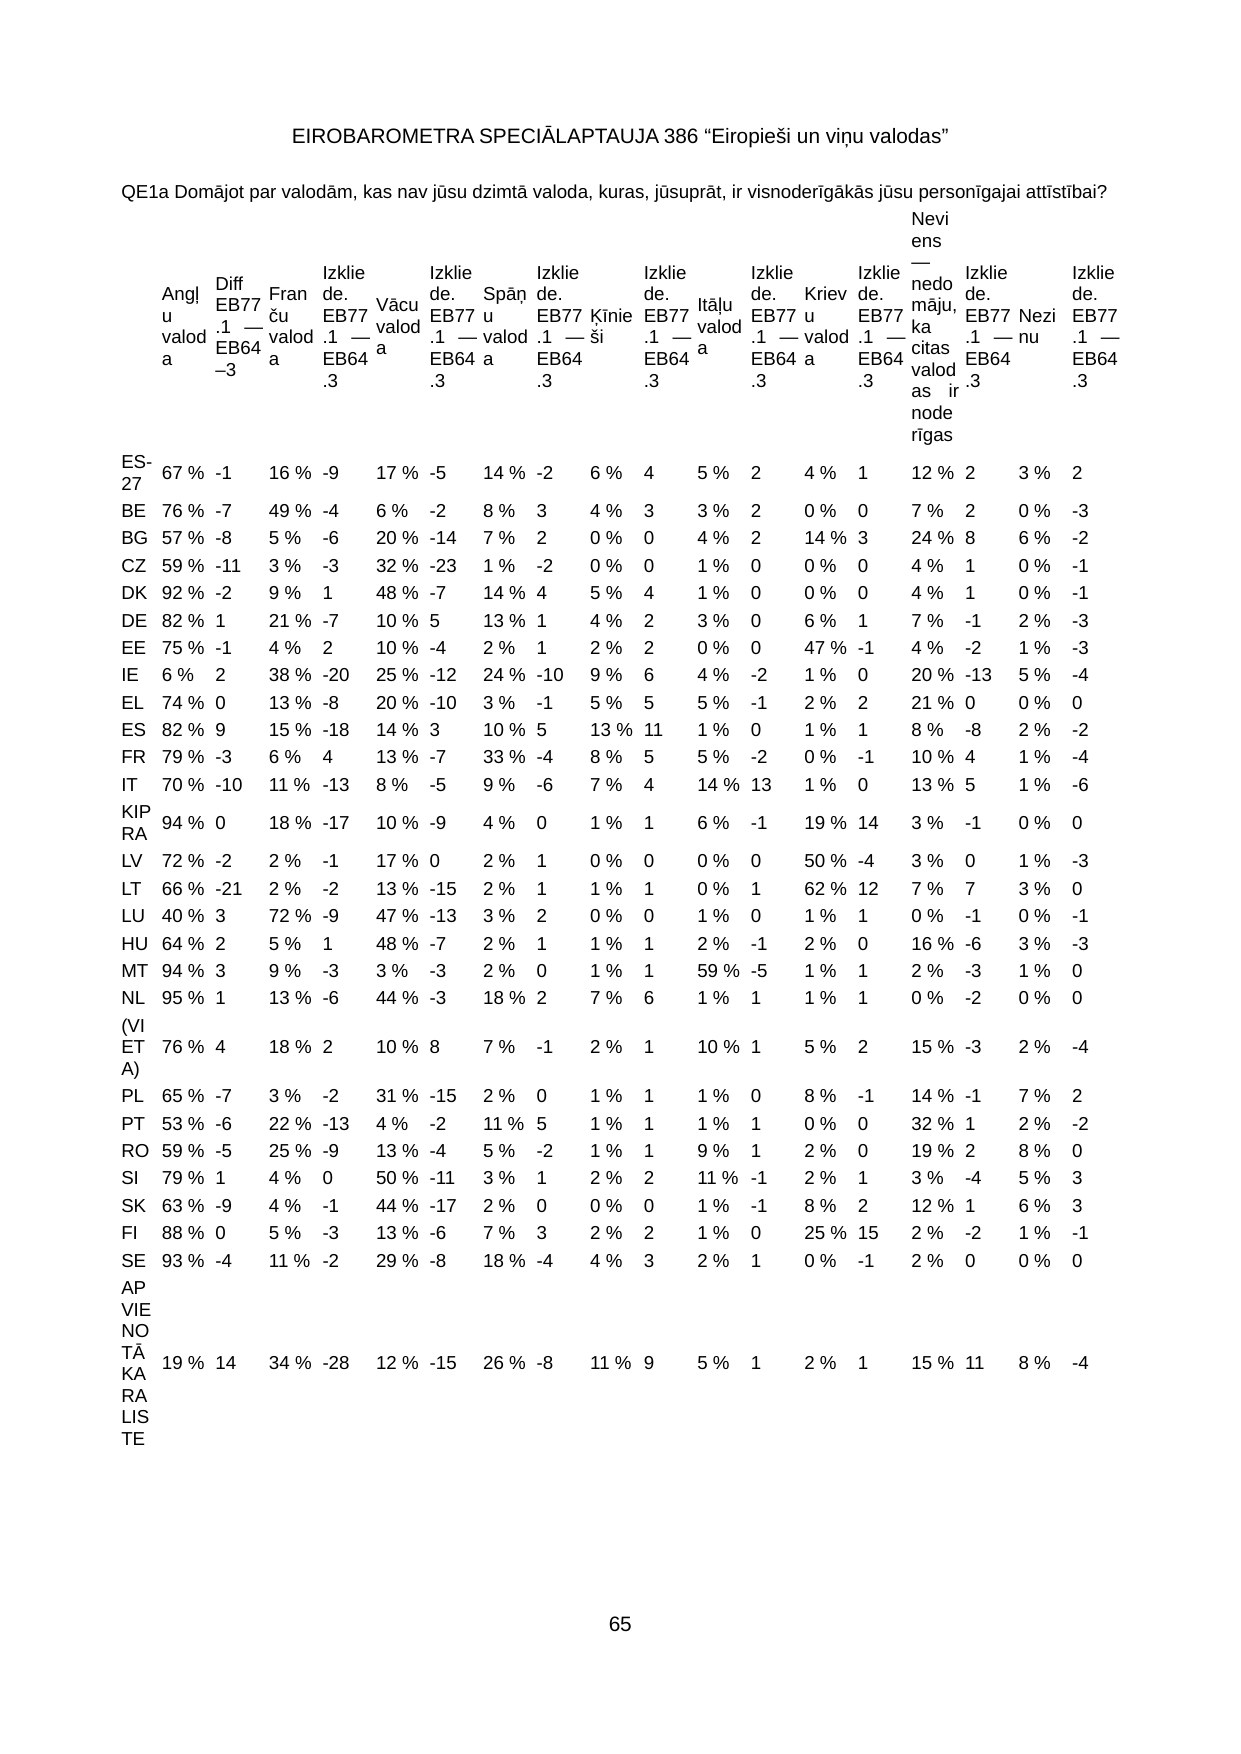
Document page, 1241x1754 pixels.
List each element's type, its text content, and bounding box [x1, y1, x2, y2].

table_cell Izkliede. EB77.1 — EB64.3 [748, 205, 801, 448]
table_cell 0 % [908, 984, 962, 1012]
table_cell 0 [748, 716, 801, 743]
table_cell 2 [641, 1164, 694, 1192]
table_cell —4 [534, 744, 587, 771]
table_cell 25 % [801, 1219, 855, 1246]
table_cell —1 [319, 847, 373, 874]
table_cell 0 % [1015, 689, 1069, 716]
table_cell —10 [426, 689, 480, 716]
table_cell 8 [962, 524, 1015, 552]
table_cell —2 [534, 1137, 587, 1164]
table_cell 11 % [266, 1246, 319, 1274]
table_cell SI [118, 1164, 159, 1192]
table_cell 47 % [801, 634, 855, 661]
table_cell 0 [534, 1192, 587, 1219]
table_cell Ķīnieši [587, 205, 641, 448]
table_cell 21 % [908, 689, 962, 716]
table_cell —17 [319, 798, 373, 847]
table_cell 9 % [266, 579, 319, 606]
table_cell 2 % [480, 1082, 533, 1109]
table_cell 7 % [480, 524, 533, 552]
table_cell BG [118, 524, 159, 552]
table_cell APVIENOTĀ KARALISTE [118, 1274, 159, 1452]
table_cell 2 % [480, 634, 533, 661]
table_cell 10 % [373, 634, 426, 661]
table_cell 47 % [373, 902, 426, 929]
table_cell 4 [641, 771, 694, 798]
table_cell 1 [962, 552, 1015, 579]
table_cell 66 % [159, 875, 212, 902]
table_cell 1 % [587, 875, 641, 902]
table_cell 1 [534, 1164, 587, 1192]
table_cell 3 % [694, 497, 748, 524]
table_cell —3 [319, 552, 373, 579]
table_cell —8 [534, 1274, 587, 1452]
table_cell —1 [962, 902, 1015, 929]
table_cell 1 [534, 929, 587, 957]
table_cell 13 % [373, 1219, 426, 1246]
table_cell —3 [962, 1012, 1015, 1082]
table_cell Izkliede. EB77.1 — EB64.3 [641, 205, 694, 448]
table_cell 11 % [587, 1274, 641, 1452]
table_cell FI [118, 1219, 159, 1246]
table_cell —2 [1069, 1110, 1122, 1137]
table_cell 7 % [587, 984, 641, 1012]
table_cell 1 % [1015, 634, 1069, 661]
table_cell —6 [534, 771, 587, 798]
table_cell 38 % [266, 661, 319, 689]
table_cell 1 [855, 1164, 908, 1192]
table_cell —2 [962, 984, 1015, 1012]
table_cell —1 [748, 798, 801, 847]
table_cell —2 [1069, 524, 1122, 552]
table_cell 24 % [908, 524, 962, 552]
table_cell 1 [534, 847, 587, 874]
table_cell 1 [641, 798, 694, 847]
table_cell —1 [962, 1082, 1015, 1109]
table_cell 2 % [587, 634, 641, 661]
table_cell 8 % [801, 1082, 855, 1109]
table_cell 1 [855, 716, 908, 743]
table_cell 0 % [694, 847, 748, 874]
table_cell 62 % [801, 875, 855, 902]
table_cell —7 [212, 1082, 266, 1109]
table_cell 0 % [1015, 497, 1069, 524]
table_cell 2 [962, 497, 1015, 524]
table_cell Franču valoda [266, 205, 319, 448]
table_cell IT [118, 771, 159, 798]
table_cell —3 [1069, 606, 1122, 634]
table_cell 0 % [1015, 798, 1069, 847]
table_cell —1 [748, 929, 801, 957]
table_cell 11 % [480, 1110, 533, 1137]
table_cell 2 [212, 661, 266, 689]
table_cell —8 [319, 689, 373, 716]
table_cell 1 % [801, 771, 855, 798]
table_cell 67 % [159, 448, 212, 497]
table_cell DE [118, 606, 159, 634]
table_cell 1 % [694, 1082, 748, 1109]
table_cell 15 % [908, 1012, 962, 1082]
table_cell FR [118, 744, 159, 771]
table_cell 7 % [1015, 1082, 1069, 1109]
table_cell —17 [426, 1192, 480, 1219]
table_cell —4 [1069, 1274, 1122, 1452]
table_cell —6 [1069, 771, 1122, 798]
table_cell 1 [212, 984, 266, 1012]
table_cell 2 % [1015, 1012, 1069, 1082]
table_cell 0 [319, 1164, 373, 1192]
table_cell PT [118, 1110, 159, 1137]
table_cell 2 % [1015, 716, 1069, 743]
table_cell 5 % [266, 929, 319, 957]
table_cell 2 [641, 606, 694, 634]
table_cell 0 [534, 1082, 587, 1109]
table_cell 0 [855, 661, 908, 689]
table_cell 14 % [694, 771, 748, 798]
table_cell Izkliede. EB77.1 — EB64.3 [319, 205, 373, 448]
table_cell 13 % [373, 875, 426, 902]
table_cell 11 [962, 1274, 1015, 1452]
table_cell 3 [641, 1246, 694, 1274]
table_cell 0 [641, 902, 694, 929]
table_cell Diff EB77.1 — EB64–3 [212, 205, 266, 448]
table_cell 2 % [801, 689, 855, 716]
table_cell —2 [319, 1246, 373, 1274]
table_cell 64 % [159, 929, 212, 957]
table_cell 1 [855, 902, 908, 929]
table_cell 2 % [694, 929, 748, 957]
table_cell 0 [1069, 798, 1122, 847]
table_cell 1 % [1015, 744, 1069, 771]
table_cell 0 [641, 552, 694, 579]
table_cell 1 % [801, 661, 855, 689]
table_cell 0 [748, 1082, 801, 1109]
table_cell 3 % [480, 689, 533, 716]
table_cell —15 [426, 1082, 480, 1109]
table_cell 50 % [801, 847, 855, 874]
table_cell 44 % [373, 1192, 426, 1219]
table_cell 0 % [587, 1192, 641, 1219]
table_cell 13 % [373, 744, 426, 771]
table_cell 2 [962, 448, 1015, 497]
table_cell 1 [534, 875, 587, 902]
table_cell 1 [641, 929, 694, 957]
table_cell 14 % [480, 579, 533, 606]
table_cell 3 [426, 716, 480, 743]
table_cell 1 % [587, 1137, 641, 1164]
table_cell 5 [641, 744, 694, 771]
table_cell 0 % [801, 579, 855, 606]
table_cell 1 [748, 1012, 801, 1082]
table_cell 6 % [801, 606, 855, 634]
table_cell 1 % [694, 984, 748, 1012]
table_cell 6 % [266, 744, 319, 771]
table_cell IE [118, 661, 159, 689]
table_cell —8 [962, 716, 1015, 743]
table_cell 1 [748, 875, 801, 902]
table_cell 8 % [1015, 1274, 1069, 1452]
table_cell —1 [1069, 902, 1122, 929]
table_cell 14 [212, 1274, 266, 1452]
table_cell 1 % [801, 984, 855, 1012]
table_cell —20 [319, 661, 373, 689]
table_cell 16 % [266, 448, 319, 497]
table_cell 3 % [1015, 448, 1069, 497]
table_cell 4 [319, 744, 373, 771]
table_cell 2 % [1015, 1110, 1069, 1137]
table_cell 79 % [159, 744, 212, 771]
table_cell —15 [426, 875, 480, 902]
table_cell 2 % [480, 929, 533, 957]
table_cell 0 [748, 1219, 801, 1246]
table_cell 3 % [373, 957, 426, 984]
table_cell 2 % [801, 1164, 855, 1192]
table_cell 2 % [801, 1274, 855, 1452]
table_cell ES [118, 716, 159, 743]
table_cell 9 % [694, 1137, 748, 1164]
table_cell 2 [748, 524, 801, 552]
table_cell 4 [534, 579, 587, 606]
table_cell 3 % [1015, 875, 1069, 902]
table_cell 3 [212, 957, 266, 984]
table_cell 1 [855, 984, 908, 1012]
table_cell 2 [855, 689, 908, 716]
table_cell 59 % [159, 1137, 212, 1164]
table_cell 88 % [159, 1219, 212, 1246]
table_cell 8 % [801, 1192, 855, 1219]
table_cell 1 % [801, 716, 855, 743]
table_cell 25 % [266, 1137, 319, 1164]
table_cell 5 % [694, 448, 748, 497]
table_cell 2 [534, 984, 587, 1012]
table_cell 10 % [373, 1012, 426, 1082]
table_cell 13 [748, 771, 801, 798]
table_header QE1a Domājot par valodām, kas nav jūsu dzimtā valoda, kuras, jūsuprāt, ir visnoderīgākās jūsu personīgajai attīstībai? [118, 178, 1122, 205]
table_cell 2 [641, 634, 694, 661]
table_cell 14 [855, 798, 908, 847]
table_cell DK [118, 579, 159, 606]
table_cell [118, 205, 159, 448]
table_cell 2 % [480, 957, 533, 984]
table_cell 76 % [159, 497, 212, 524]
table_cell —4 [1069, 1012, 1122, 1082]
table_cell 0 % [1015, 1246, 1069, 1274]
table_cell —6 [319, 984, 373, 1012]
table_cell 15 % [908, 1274, 962, 1452]
table_cell —1 [319, 1192, 373, 1219]
table_cell —18 [319, 716, 373, 743]
table_cell —7 [426, 744, 480, 771]
table_cell 2 % [694, 1246, 748, 1274]
table_cell —8 [426, 1246, 480, 1274]
table_cell Izkliede. EB77.1 — EB64.3 [962, 205, 1015, 448]
table_cell 9 [212, 716, 266, 743]
table_cell —4 [962, 1164, 1015, 1192]
table_cell 2 [534, 902, 587, 929]
table_cell Izkliede. EB77.1 — EB64.3 [426, 205, 480, 448]
table_cell 4 % [266, 634, 319, 661]
table_cell 17 % [373, 448, 426, 497]
table_cell —2 [319, 875, 373, 902]
table_cell —2 [319, 1082, 373, 1109]
table_cell 1 [855, 448, 908, 497]
table_cell 9 % [480, 771, 533, 798]
table_cell 5 % [694, 1274, 748, 1452]
table_cell 1 [748, 1137, 801, 1164]
table_cell —1 [855, 1246, 908, 1274]
table_cell 3 % [266, 552, 319, 579]
table_cell 0 [212, 1219, 266, 1246]
table_cell —2 [962, 1219, 1015, 1246]
table_cell 0 [534, 798, 587, 847]
table_cell 1 [641, 957, 694, 984]
table_cell 22 % [266, 1110, 319, 1137]
table_cell —1 [748, 689, 801, 716]
table_cell EL [118, 689, 159, 716]
table_cell 4 [641, 579, 694, 606]
table_cell 13 % [480, 606, 533, 634]
table_cell 2 % [266, 847, 319, 874]
table_cell 1 % [801, 902, 855, 929]
table_cell 5 [534, 1110, 587, 1137]
table_cell 3 [212, 902, 266, 929]
table_cell 70 % [159, 771, 212, 798]
table_cell —23 [426, 552, 480, 579]
table_cell 1 % [694, 1219, 748, 1246]
table_cell 1 % [801, 957, 855, 984]
table_cell 1 % [694, 1192, 748, 1219]
table_cell —9 [426, 798, 480, 847]
table_cell —3 [319, 957, 373, 984]
table_cell 5 % [480, 1137, 533, 1164]
table_cell 14 % [373, 716, 426, 743]
table_cell —2 [212, 579, 266, 606]
table_cell 94 % [159, 798, 212, 847]
table_cell 7 % [480, 1219, 533, 1246]
table_cell 1 % [587, 1110, 641, 1137]
table_cell LT [118, 875, 159, 902]
table_cell NL [118, 984, 159, 1012]
table_cell 25 % [373, 661, 426, 689]
table_cell 7 % [587, 771, 641, 798]
table_cell 3 [641, 497, 694, 524]
table_cell ES-27 [118, 448, 159, 497]
table_cell KIPRA [118, 798, 159, 847]
table_cell 0 [1069, 957, 1122, 984]
table_cell 5 % [266, 1219, 319, 1246]
table_cell 0 % [801, 552, 855, 579]
table_cell 10 % [373, 798, 426, 847]
table_cell 2 % [801, 929, 855, 957]
table_cell 1 [748, 1274, 801, 1452]
table_cell 48 % [373, 929, 426, 957]
table_cell 31 % [373, 1082, 426, 1109]
table_cell —9 [319, 1137, 373, 1164]
table_cell —3 [1069, 634, 1122, 661]
table_cell 7 % [480, 1012, 533, 1082]
table_cell 11 % [694, 1164, 748, 1192]
table_cell 1 % [694, 1110, 748, 1137]
table_cell 1 [962, 1192, 1015, 1219]
table_cell 1 [962, 579, 1015, 606]
table_cell 1 [962, 1110, 1015, 1137]
table_cell 13 % [266, 689, 319, 716]
table_cell 7 % [908, 606, 962, 634]
table_cell —2 [426, 1110, 480, 1137]
table_cell 1 [319, 579, 373, 606]
table_cell 4 % [587, 1246, 641, 1274]
table_cell 5 % [587, 579, 641, 606]
table_cell 12 % [908, 1192, 962, 1219]
table_cell 59 % [159, 552, 212, 579]
table_cell 5 % [801, 1012, 855, 1082]
table_cell 94 % [159, 957, 212, 984]
table_cell —6 [212, 1110, 266, 1137]
table_cell 29 % [373, 1246, 426, 1274]
table_cell 44 % [373, 984, 426, 1012]
table_cell 2 [855, 1192, 908, 1219]
table_cell 0 % [801, 1110, 855, 1137]
table_cell —7 [426, 579, 480, 606]
table_cell 4 [962, 744, 1015, 771]
table_cell 0 [748, 606, 801, 634]
table_cell 2 [962, 1137, 1015, 1164]
table_cell 4 % [908, 552, 962, 579]
table_cell —1 [534, 689, 587, 716]
table_cell 13 % [373, 1137, 426, 1164]
table_cell 0 % [694, 634, 748, 661]
table_cell Spāņu valoda [480, 205, 533, 448]
table_cell 2 [748, 448, 801, 497]
table_cell Neviens — nedomāju, ka citas valodas ir noderīgas [908, 205, 962, 448]
table_cell 1 [534, 606, 587, 634]
table_cell 0 [855, 929, 908, 957]
table_cell 3 % [908, 798, 962, 847]
table_cell 1 [748, 1246, 801, 1274]
table_cell 0 % [694, 875, 748, 902]
table_cell 2 [641, 1219, 694, 1246]
table_cell 0 [641, 847, 694, 874]
table_cell 0 [1069, 875, 1122, 902]
table_cell 3 [1069, 1192, 1122, 1219]
table_cell 0 % [1015, 579, 1069, 606]
table_cell 2 [1069, 1082, 1122, 1109]
table_cell 6 % [1015, 524, 1069, 552]
table_cell EE [118, 634, 159, 661]
table_cell 75 % [159, 634, 212, 661]
table_cell 57 % [159, 524, 212, 552]
table_cell 0 % [587, 902, 641, 929]
table_cell 1 [748, 984, 801, 1012]
table_cell —1 [1069, 552, 1122, 579]
table_cell 0 [641, 1192, 694, 1219]
table_cell 1 % [1015, 771, 1069, 798]
table_cell PL [118, 1082, 159, 1109]
table_cell 5 % [694, 744, 748, 771]
table_cell —3 [212, 744, 266, 771]
table_cell 11 [641, 716, 694, 743]
table_cell —21 [212, 875, 266, 902]
table_cell 5 % [587, 689, 641, 716]
table_cell —15 [426, 1274, 480, 1452]
table_cell 82 % [159, 716, 212, 743]
table_cell 1 [748, 1110, 801, 1137]
table_cell CZ [118, 552, 159, 579]
table_cell 5 [534, 716, 587, 743]
table_cell 13 % [266, 984, 319, 1012]
table_cell 4 [641, 448, 694, 497]
table_cell 3 [855, 524, 908, 552]
table_cell —13 [319, 1110, 373, 1137]
table_cell 3 % [480, 902, 533, 929]
table_cell —1 [1069, 1219, 1122, 1246]
table_cell 24 % [480, 661, 533, 689]
table_cell 2 [319, 634, 373, 661]
table_cell 1 % [480, 552, 533, 579]
table_cell 32 % [373, 552, 426, 579]
table_cell 1 [212, 1164, 266, 1192]
table_cell —1 [855, 1082, 908, 1109]
table_cell 1 % [587, 929, 641, 957]
table_cell 1 % [1015, 847, 1069, 874]
table_cell 13 % [908, 771, 962, 798]
table_cell —6 [962, 929, 1015, 957]
table_cell 0 [426, 847, 480, 874]
table_cell 65 % [159, 1082, 212, 1109]
table_cell 0 [962, 1246, 1015, 1274]
table_cell —2 [426, 497, 480, 524]
table_cell 0 % [801, 1246, 855, 1274]
table_cell 0 [1069, 1137, 1122, 1164]
table_cell 1 [319, 929, 373, 957]
table_cell 2 % [587, 1219, 641, 1246]
table_cell 3 % [908, 1164, 962, 1192]
table_cell —10 [534, 661, 587, 689]
table_cell LV [118, 847, 159, 874]
table_cell 20 % [373, 689, 426, 716]
table_cell 0 [748, 847, 801, 874]
table_cell 7 % [908, 497, 962, 524]
table_cell 1 % [1015, 1219, 1069, 1246]
table_cell —4 [426, 634, 480, 661]
table_cell 2 % [587, 1164, 641, 1192]
table_cell 0 % [801, 744, 855, 771]
table_cell 8 % [373, 771, 426, 798]
table_cell 18 % [480, 1246, 533, 1274]
table_cell —3 [426, 957, 480, 984]
table_cell 5 % [266, 524, 319, 552]
table_cell 10 % [480, 716, 533, 743]
table_cell 14 % [801, 524, 855, 552]
table_cell —2 [534, 448, 587, 497]
table_cell —7 [319, 606, 373, 634]
table_cell 79 % [159, 1164, 212, 1192]
table_cell 1 [641, 1082, 694, 1109]
table_cell —2 [212, 847, 266, 874]
table_cell —2 [1069, 716, 1122, 743]
table_cell —13 [962, 661, 1015, 689]
table_cell 3 [534, 1219, 587, 1246]
table_cell 21 % [266, 606, 319, 634]
table_cell 48 % [373, 579, 426, 606]
table_cell —1 [962, 606, 1015, 634]
table_cell 4 % [908, 634, 962, 661]
table_cell 6 % [1015, 1192, 1069, 1219]
table_cell 6 % [587, 448, 641, 497]
table_cell 6 % [373, 497, 426, 524]
table_cell —1 [855, 634, 908, 661]
table_cell 9 % [587, 661, 641, 689]
table_cell 1 % [1015, 957, 1069, 984]
table_cell 2 [855, 1012, 908, 1082]
table_cell —3 [426, 984, 480, 1012]
table_cell —4 [855, 847, 908, 874]
table_cell —3 [1069, 929, 1122, 957]
table_cell 11 % [266, 771, 319, 798]
table_cell —9 [319, 448, 373, 497]
table_cell Izkliede. EB77.1 — EB64.3 [1069, 205, 1122, 448]
table_cell —1 [534, 1012, 587, 1082]
table_cell 2 [1069, 448, 1122, 497]
table_cell —5 [426, 771, 480, 798]
table_cell —3 [962, 957, 1015, 984]
table_cell Vācu valoda [373, 205, 426, 448]
table_cell —12 [426, 661, 480, 689]
table_cell 53 % [159, 1110, 212, 1137]
table_cell 7 % [908, 875, 962, 902]
table_cell —3 [1069, 847, 1122, 874]
table_cell 26 % [480, 1274, 533, 1452]
table_cell MT [118, 957, 159, 984]
table_cell 0 % [801, 497, 855, 524]
table_cell SK [118, 1192, 159, 1219]
table_cell —8 [212, 524, 266, 552]
table_cell —1 [212, 448, 266, 497]
table_cell 1 % [587, 1082, 641, 1109]
table_cell 2 % [1015, 606, 1069, 634]
table_cell 50 % [373, 1164, 426, 1192]
table_cell 18 % [266, 798, 319, 847]
table_cell 4 % [373, 1110, 426, 1137]
table_cell —13 [319, 771, 373, 798]
table_cell —4 [1069, 744, 1122, 771]
table_cell —1 [748, 1164, 801, 1192]
table_cell —9 [212, 1192, 266, 1219]
table_cell Itāļu valoda [694, 205, 748, 448]
table_cell 59 % [694, 957, 748, 984]
table_cell (VIETA) [118, 1012, 159, 1082]
table_cell SE [118, 1246, 159, 1274]
table_cell 10 % [373, 606, 426, 634]
table_cell 13 % [587, 716, 641, 743]
table_cell —3 [1069, 497, 1122, 524]
table_cell 0 [855, 497, 908, 524]
table_cell 0 % [1015, 902, 1069, 929]
table_cell —4 [1069, 661, 1122, 689]
table_cell 95 % [159, 984, 212, 1012]
table_cell 6 % [159, 661, 212, 689]
table_cell 1 [212, 606, 266, 634]
table_cell 0 [962, 689, 1015, 716]
table_cell 2 % [587, 1012, 641, 1082]
table_cell 76 % [159, 1012, 212, 1082]
table_cell 34 % [266, 1274, 319, 1452]
table_cell 5 % [1015, 661, 1069, 689]
table_cell 19 % [159, 1274, 212, 1452]
table_cell 8 % [908, 716, 962, 743]
table_cell —2 [748, 744, 801, 771]
table_cell —5 [426, 448, 480, 497]
table_cell —4 [426, 1137, 480, 1164]
table_cell 8 % [1015, 1137, 1069, 1164]
table_cell 1 [855, 1274, 908, 1452]
table_cell 2 % [908, 957, 962, 984]
table_cell 18 % [266, 1012, 319, 1082]
table_cell BE [118, 497, 159, 524]
table_cell 5 [641, 689, 694, 716]
table_cell 2 [212, 929, 266, 957]
table_cell 72 % [266, 902, 319, 929]
table_cell 72 % [159, 847, 212, 874]
table_cell 19 % [801, 798, 855, 847]
table_cell 15 [855, 1219, 908, 1246]
table_cell 4 % [587, 606, 641, 634]
table_cell —11 [212, 552, 266, 579]
table_cell 82 % [159, 606, 212, 634]
table_cell 2 % [908, 1219, 962, 1246]
table_cell 92 % [159, 579, 212, 606]
table_cell 0 [212, 689, 266, 716]
table_cell 1 [855, 606, 908, 634]
table_cell 0 [212, 798, 266, 847]
table_cell 12 [855, 875, 908, 902]
table_cell 4 [212, 1012, 266, 1082]
table_cell 6 % [694, 798, 748, 847]
table_cell 5 % [694, 689, 748, 716]
table_cell Angļu valoda [159, 205, 212, 448]
table_cell —9 [319, 902, 373, 929]
table_cell —4 [319, 497, 373, 524]
table_cell 4 % [266, 1192, 319, 1219]
table_cell 3 % [266, 1082, 319, 1109]
table_cell 6 [641, 984, 694, 1012]
table_cell 9 [641, 1274, 694, 1452]
table_cell 12 % [908, 448, 962, 497]
table_cell 1 [641, 1110, 694, 1137]
table_cell 0 [748, 579, 801, 606]
table_cell —1 [962, 798, 1015, 847]
table_cell 5 [426, 606, 480, 634]
table_cell 0 [1069, 984, 1122, 1012]
table_cell —1 [212, 634, 266, 661]
table_cell 2 % [480, 1192, 533, 1219]
table_cell 3 [534, 497, 587, 524]
table_cell 16 % [908, 929, 962, 957]
table_cell 0 % [587, 847, 641, 874]
table_cell 7 [962, 875, 1015, 902]
table_cell —7 [212, 497, 266, 524]
table_cell 2 % [266, 875, 319, 902]
table_cell 0 % [587, 552, 641, 579]
table_cell 0 % [1015, 552, 1069, 579]
table_cell 0 [855, 771, 908, 798]
table_cell LU [118, 902, 159, 929]
table_cell 0 [534, 957, 587, 984]
table_cell 0 [855, 579, 908, 606]
table_cell 0 [855, 1137, 908, 1164]
table_cell 12 % [373, 1274, 426, 1452]
table_cell —6 [319, 524, 373, 552]
table_cell 0 [962, 847, 1015, 874]
table_cell 74 % [159, 689, 212, 716]
table_cell 63 % [159, 1192, 212, 1219]
table_cell 1 [855, 957, 908, 984]
table_cell —6 [426, 1219, 480, 1246]
table_cell RO [118, 1137, 159, 1164]
table_cell 0 [1069, 1246, 1122, 1274]
table_cell —3 [319, 1219, 373, 1246]
table_cell 14 % [908, 1082, 962, 1109]
table_cell —1 [855, 744, 908, 771]
table_cell 0 % [1015, 984, 1069, 1012]
table_cell 9 % [266, 957, 319, 984]
table_cell 0 [1069, 689, 1122, 716]
table_cell 1 % [587, 957, 641, 984]
table_cell 3 % [480, 1164, 533, 1192]
table_cell 1 % [694, 716, 748, 743]
table_cell 33 % [480, 744, 533, 771]
table_cell 3 % [694, 606, 748, 634]
table_cell HU [118, 929, 159, 957]
table_cell 0 % [587, 524, 641, 552]
table_cell 40 % [159, 902, 212, 929]
table_cell 5 % [1015, 1164, 1069, 1192]
table_cell 1 % [694, 579, 748, 606]
table_cell 8 % [587, 744, 641, 771]
table_cell Nezinu [1015, 205, 1069, 448]
table_cell 8 % [480, 497, 533, 524]
table_cell 4 % [587, 497, 641, 524]
table_cell 4 % [480, 798, 533, 847]
table_cell —2 [534, 552, 587, 579]
table_cell 4 % [801, 448, 855, 497]
table_cell 4 % [694, 661, 748, 689]
table_cell —2 [962, 634, 1015, 661]
table_cell 17 % [373, 847, 426, 874]
table_cell —5 [748, 957, 801, 984]
table_cell Izkliede. EB77.1 — EB64.3 [855, 205, 908, 448]
table_cell —14 [426, 524, 480, 552]
table_cell 0 [748, 552, 801, 579]
table_cell 1 [534, 634, 587, 661]
table_cell 4 % [694, 524, 748, 552]
table_cell 1 % [694, 902, 748, 929]
table_cell —7 [426, 929, 480, 957]
table_cell 18 % [480, 984, 533, 1012]
table_cell 15 % [266, 716, 319, 743]
table_cell 4 % [266, 1164, 319, 1192]
table_cell 14 % [480, 448, 533, 497]
table_cell 20 % [908, 661, 962, 689]
table_cell 3 % [1015, 929, 1069, 957]
table_cell 5 [962, 771, 1015, 798]
table_cell 2 % [480, 847, 533, 874]
table_cell 3 % [908, 847, 962, 874]
table_cell —11 [426, 1164, 480, 1192]
table_cell 1 [641, 875, 694, 902]
table_cell 4 % [908, 579, 962, 606]
table_cell —10 [212, 771, 266, 798]
table_cell 20 % [373, 524, 426, 552]
table_cell 49 % [266, 497, 319, 524]
table_cell —4 [534, 1246, 587, 1274]
table_cell 1 [641, 1137, 694, 1164]
table_cell Krievu valoda [801, 205, 855, 448]
table_cell 10 % [908, 744, 962, 771]
table_cell 0 [748, 634, 801, 661]
table_cell 0 [855, 552, 908, 579]
table_cell 0 [748, 902, 801, 929]
table_cell 0 [855, 1110, 908, 1137]
table_cell 2 [534, 524, 587, 552]
table_cell 2 [319, 1012, 373, 1082]
table_cell 2 [748, 497, 801, 524]
table_cell 1 % [587, 798, 641, 847]
table_cell 10 % [694, 1012, 748, 1082]
table_cell 0 [641, 524, 694, 552]
table_cell 93 % [159, 1246, 212, 1274]
table_cell —5 [212, 1137, 266, 1164]
table_cell —2 [748, 661, 801, 689]
table_cell —4 [212, 1246, 266, 1274]
table_cell 8 [426, 1012, 480, 1082]
table_cell 2 % [480, 875, 533, 902]
table_cell 0 % [908, 902, 962, 929]
table_cell Izkliede. EB77.1 — EB64.3 [534, 205, 587, 448]
table_cell 2 % [801, 1137, 855, 1164]
table_cell 3 [1069, 1164, 1122, 1192]
table_cell —1 [748, 1192, 801, 1219]
table_cell 32 % [908, 1110, 962, 1137]
table_cell 1 [641, 1012, 694, 1082]
table_cell —28 [319, 1274, 373, 1452]
table_cell —13 [426, 902, 480, 929]
table_cell —1 [1069, 579, 1122, 606]
table_cell 6 [641, 661, 694, 689]
table_cell 1 % [694, 552, 748, 579]
table_cell 2 % [908, 1246, 962, 1274]
table_cell 19 % [908, 1137, 962, 1164]
